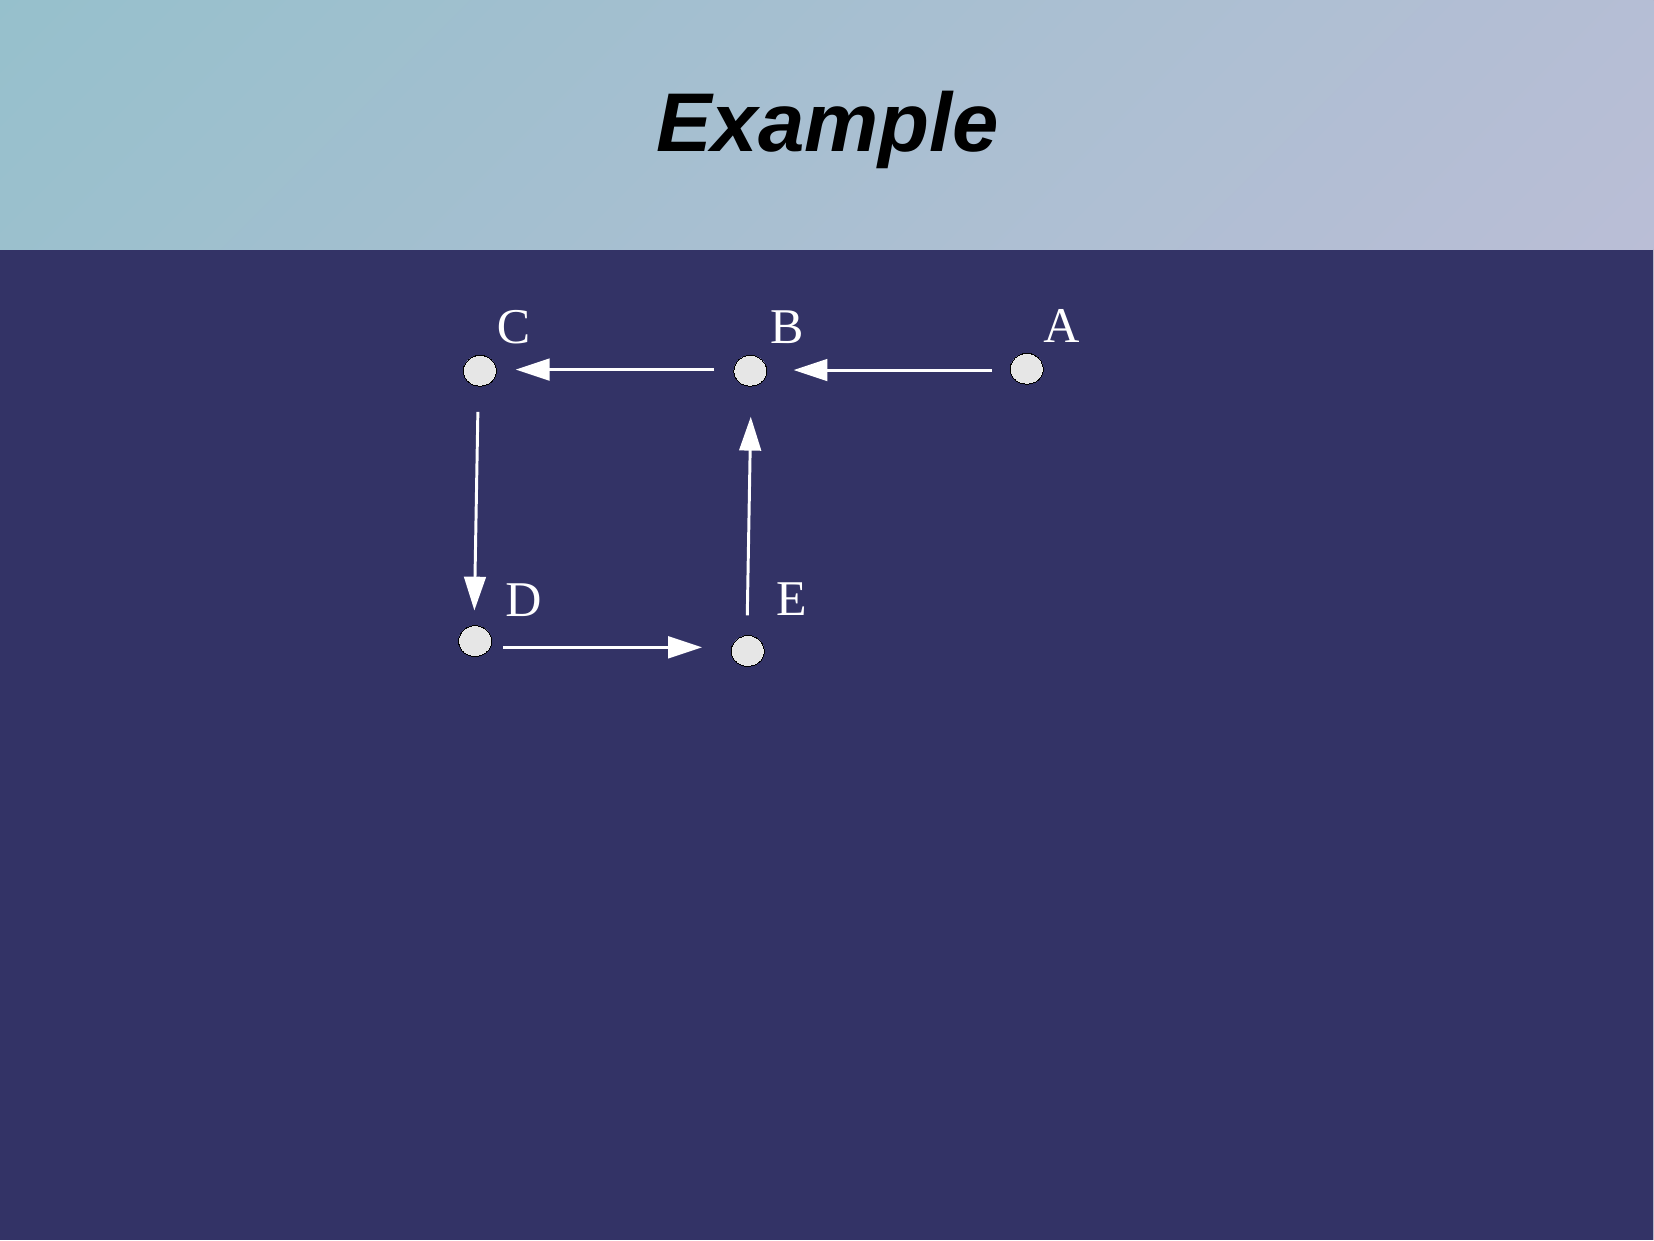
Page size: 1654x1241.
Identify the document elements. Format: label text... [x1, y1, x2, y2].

text_box E [776, 570, 810, 627]
text_box [1010, 353, 1044, 385]
text_box C [496, 299, 533, 356]
text_box [733, 355, 767, 387]
text_box [731, 635, 765, 667]
text_box D [505, 572, 542, 628]
text_box A [1043, 297, 1080, 354]
title Example [121, 19, 1534, 227]
text_box [458, 625, 492, 657]
text_box [463, 355, 497, 387]
text_box B [769, 299, 804, 356]
